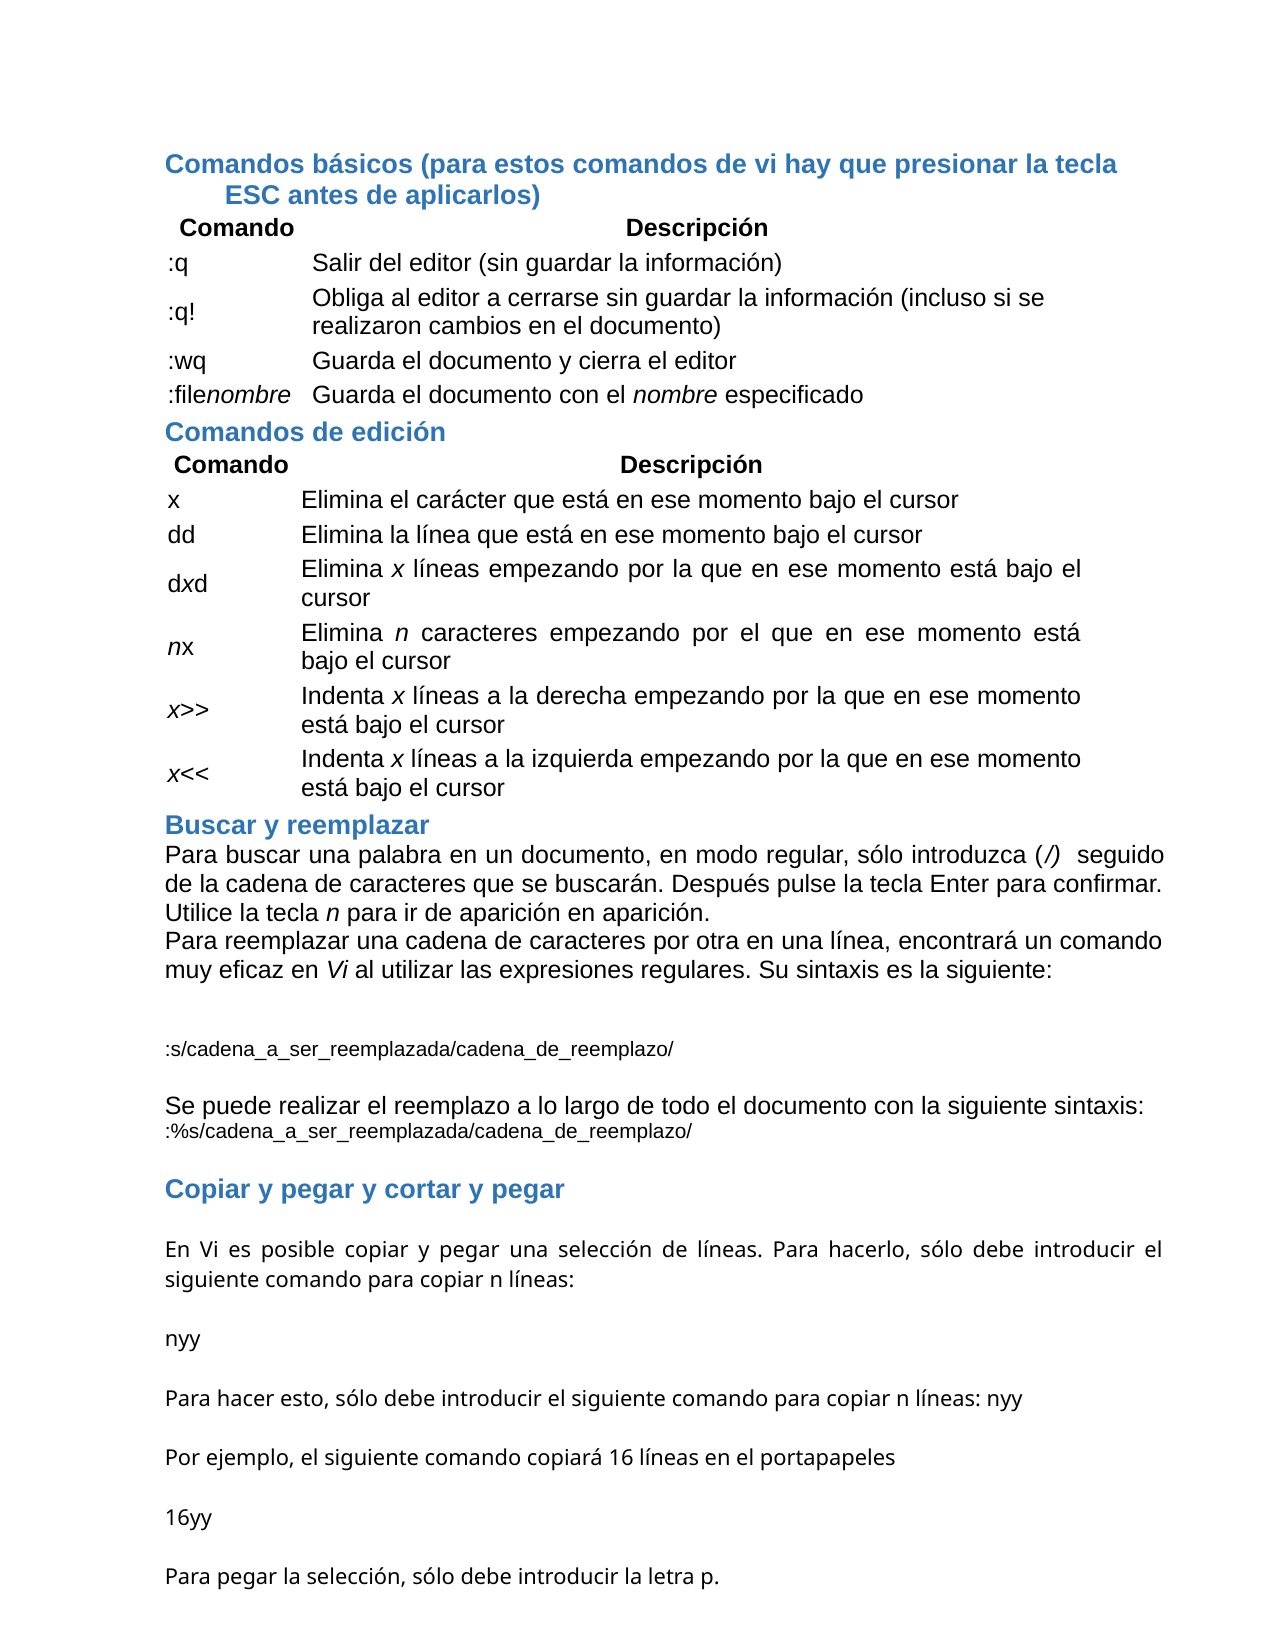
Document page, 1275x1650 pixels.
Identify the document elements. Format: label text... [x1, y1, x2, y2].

subtitle Copiar y pegar y cortar y pegar [164, 1173, 1164, 1204]
text nyy [164, 1323, 1164, 1353]
table_cell Elimina x líneas empezando por la que en ese momento está bajo el cursor [298, 551, 1085, 614]
table_cell nx [165, 615, 298, 678]
subtitle Buscar y reemplazar [164, 809, 1164, 840]
table_cell Guarda el documento con el nombre especificado [309, 378, 1085, 412]
table_cell x>> [165, 678, 298, 741]
text Se puede realizar el reemplazo a lo largo de todo el documento con la siguiente sintaxis: [164, 1091, 1164, 1119]
table_cell Guarda el documento y cierra el editor [309, 343, 1085, 377]
text Para reemplazar una cadena de caracteres por otra en una línea, encontrará un comando muy eficaz en Vi al utilizar las expresiones regulares. Su sintaxis es la siguiente: [164, 926, 1164, 984]
subtitle Comandos de edición [164, 416, 1164, 447]
table_cell :wq [165, 343, 309, 377]
table_cell Elimina la línea que está en ese momento bajo el cursor [298, 517, 1085, 551]
table_cell dxd [165, 551, 298, 614]
table_header Comando [165, 210, 309, 245]
table_header Descripción [298, 448, 1085, 482]
table_cell Obliga al editor a cerrarse sin guardar la información (incluso si se realizaron cambios en el documento) [309, 280, 1085, 343]
table_cell :q [165, 245, 309, 279]
text En Vi es posible copiar y pegar una selección de líneas. Para hacerlo, sólo debe introducir el siguiente comando para copiar n líneas: [164, 1233, 1164, 1293]
text Para hacer esto, sólo debe introducir el siguiente comando para copiar n líneas: nyy [164, 1382, 1164, 1412]
text :s/cadena_a_ser_reemplazada/cadena_de_reemplazo/ [164, 1037, 1164, 1061]
table_cell Salir del editor (sin guardar la información) [309, 245, 1085, 279]
text 16yy [164, 1501, 1164, 1531]
text :%s/cadena_a_ser_reemplazada/cadena_de_reemplazo/ [164, 1119, 1164, 1143]
table_cell dd [165, 517, 298, 551]
text Para pegar la selección, sólo debe introducir la letra p. [164, 1561, 1164, 1591]
table_cell x<< [165, 741, 298, 804]
subtitle Comandos básicos (para estos comandos de vi hay que presionar la tecla ESC antes de aplicarlos) [164, 148, 1164, 210]
table_header Descripción [309, 210, 1085, 245]
table_cell Indenta x líneas a la derecha empezando por la que en ese momento está bajo el cursor [298, 678, 1085, 741]
table_header Comando [165, 448, 298, 482]
table_cell Indenta x líneas a la izquierda empezando por la que en ese momento está bajo el cursor [298, 741, 1085, 804]
table_cell Elimina n caracteres empezando por el que en ese momento está bajo el cursor [298, 615, 1085, 678]
text Para buscar una palabra en un documento, en modo regular, sólo introduzca (/) seguido de la cadena de caracteres que se buscarán. Después pulse la tecla Enter para confirmar. Utilice la tecla n para ir de aparición en aparición. [164, 840, 1164, 926]
table_cell x [165, 482, 298, 517]
table_cell :q! [165, 280, 309, 343]
table_cell :filenombre [165, 378, 309, 412]
table_cell Elimina el carácter que está en ese momento bajo el cursor [298, 482, 1085, 517]
text Por ejemplo, el siguiente comando copiará 16 líneas en el portapapeles [164, 1442, 1164, 1472]
